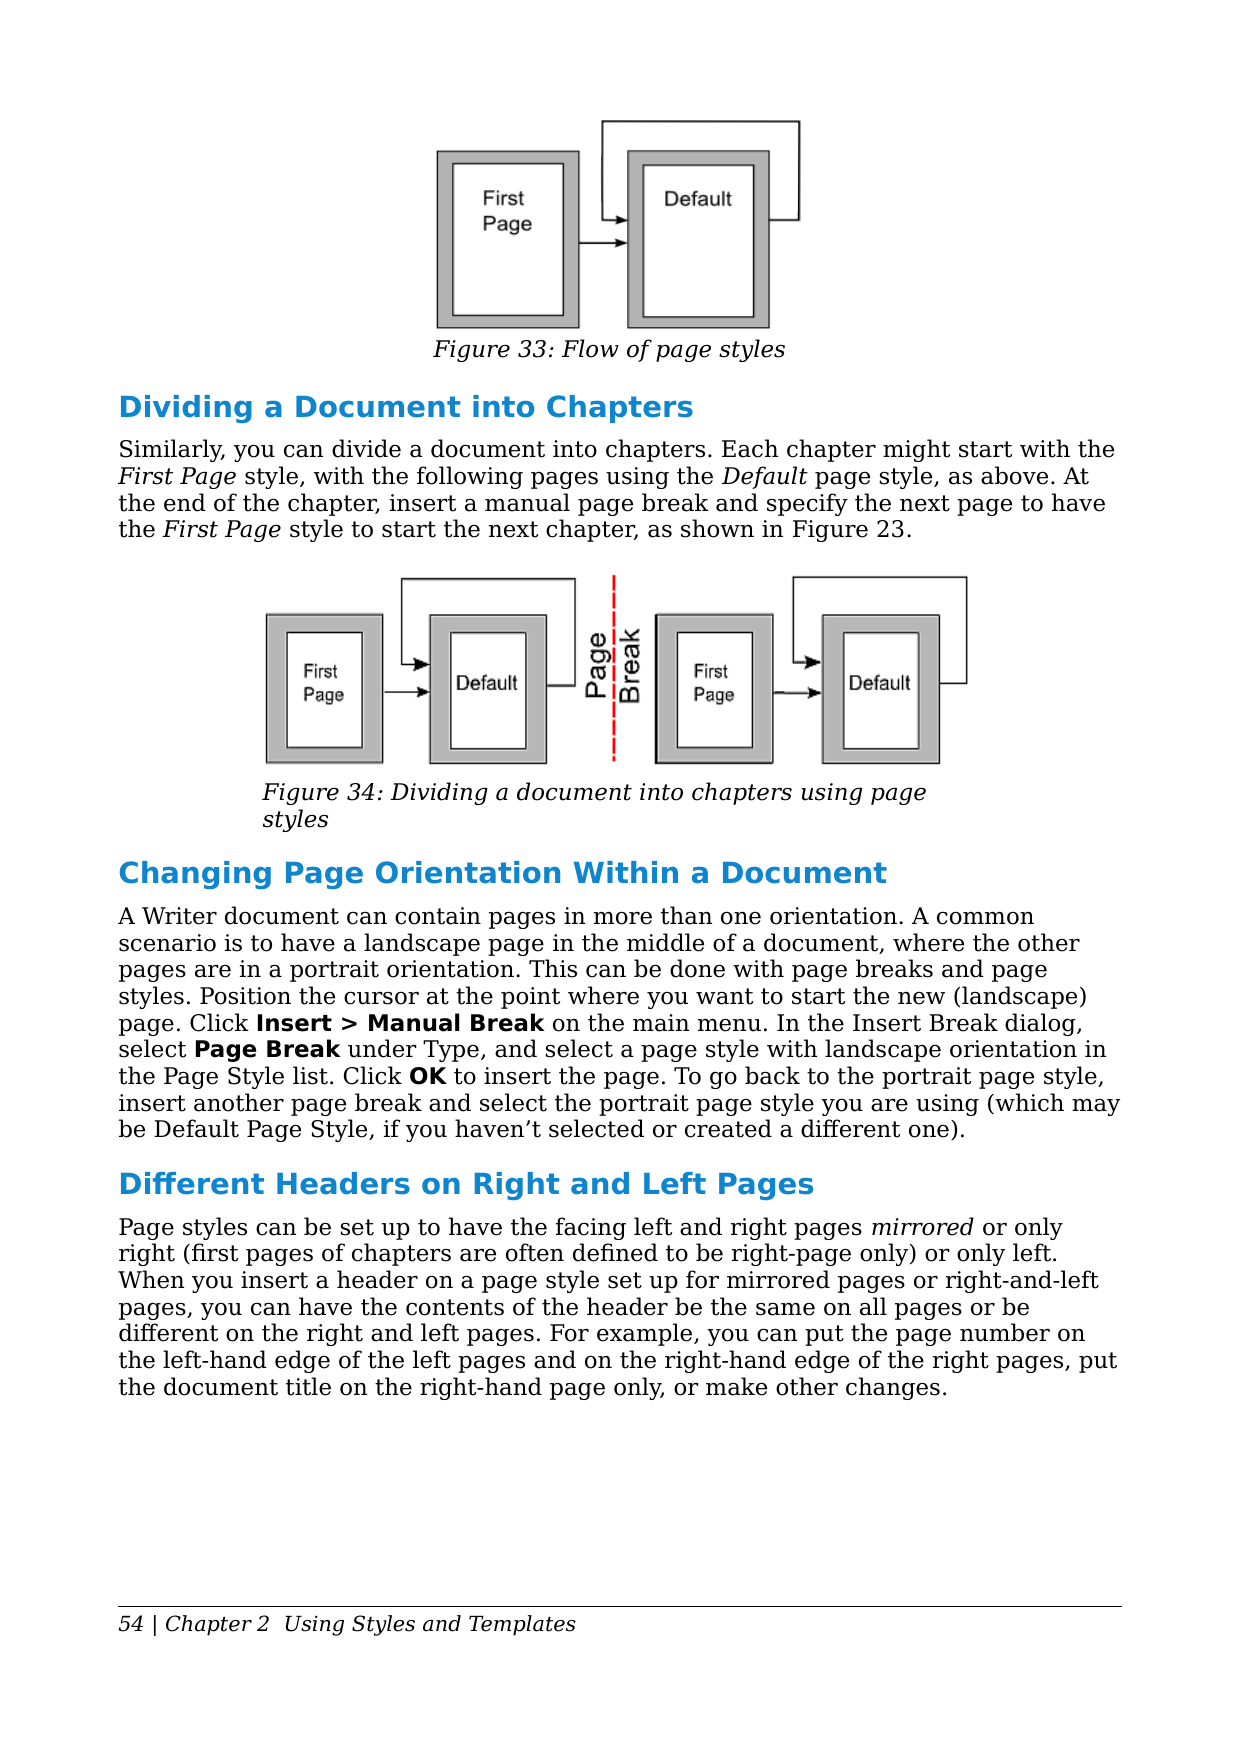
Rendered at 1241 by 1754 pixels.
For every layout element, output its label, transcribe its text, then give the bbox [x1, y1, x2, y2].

text Similarly, you can divide a document into chapters. Each chapter might start with the First Page style, with the following pages using the Default page style, as above. At the end of the chapter, insert a manual page break and specify the next page to have the First Page style to start the next chapter, as shown in Figure 23. [118, 437, 1122, 543]
subtitle Dividing a Document into Chapters [118, 390, 1122, 424]
text Figure 34: Dividing a document into chapters using page styles [262, 779, 978, 833]
text Figure 33: Flow of page styles [433, 337, 807, 363]
picture [262, 568, 973, 773]
picture [433, 118, 807, 331]
subtitle Different Headers on Right and Left Pages [118, 1167, 1122, 1201]
text A Writer document can contain pages in more than one orientation. A common scenario is to have a landscape page in the middle of a document, where the other pages are in a portrait orientation. This can be done with page breaks and page styles. Position the cursor at the point where you want to start the new (landscape) page. Click Insert > Manual Break on the main menu. In the Insert Break dialog, select Page Break under Type, and select a page style with landscape orientation in the Page Style list. Click OK to insert the page. To go back to the portrait page style, insert another page break and select the portrait page style you are using (which may be Default Page Style, if you haven’t selected or created a different one). [118, 903, 1122, 1143]
text Page styles can be set up to have the facing left and right pages mirrored or only right (first pages of chapters are often defined to be right-page only) or only left. When you insert a header on a page style set up for mirrored pages or right-and-left pages, you can have the contents of the header be the same on all pages or be different on the right and left pages. For example, you can put the page number on the left-hand edge of the left pages and on the right-hand edge of the right pages, put the document title on the right-hand page only, or make other changes. [118, 1214, 1122, 1401]
subtitle Changing Page Orientation Within a Document [118, 857, 1122, 891]
